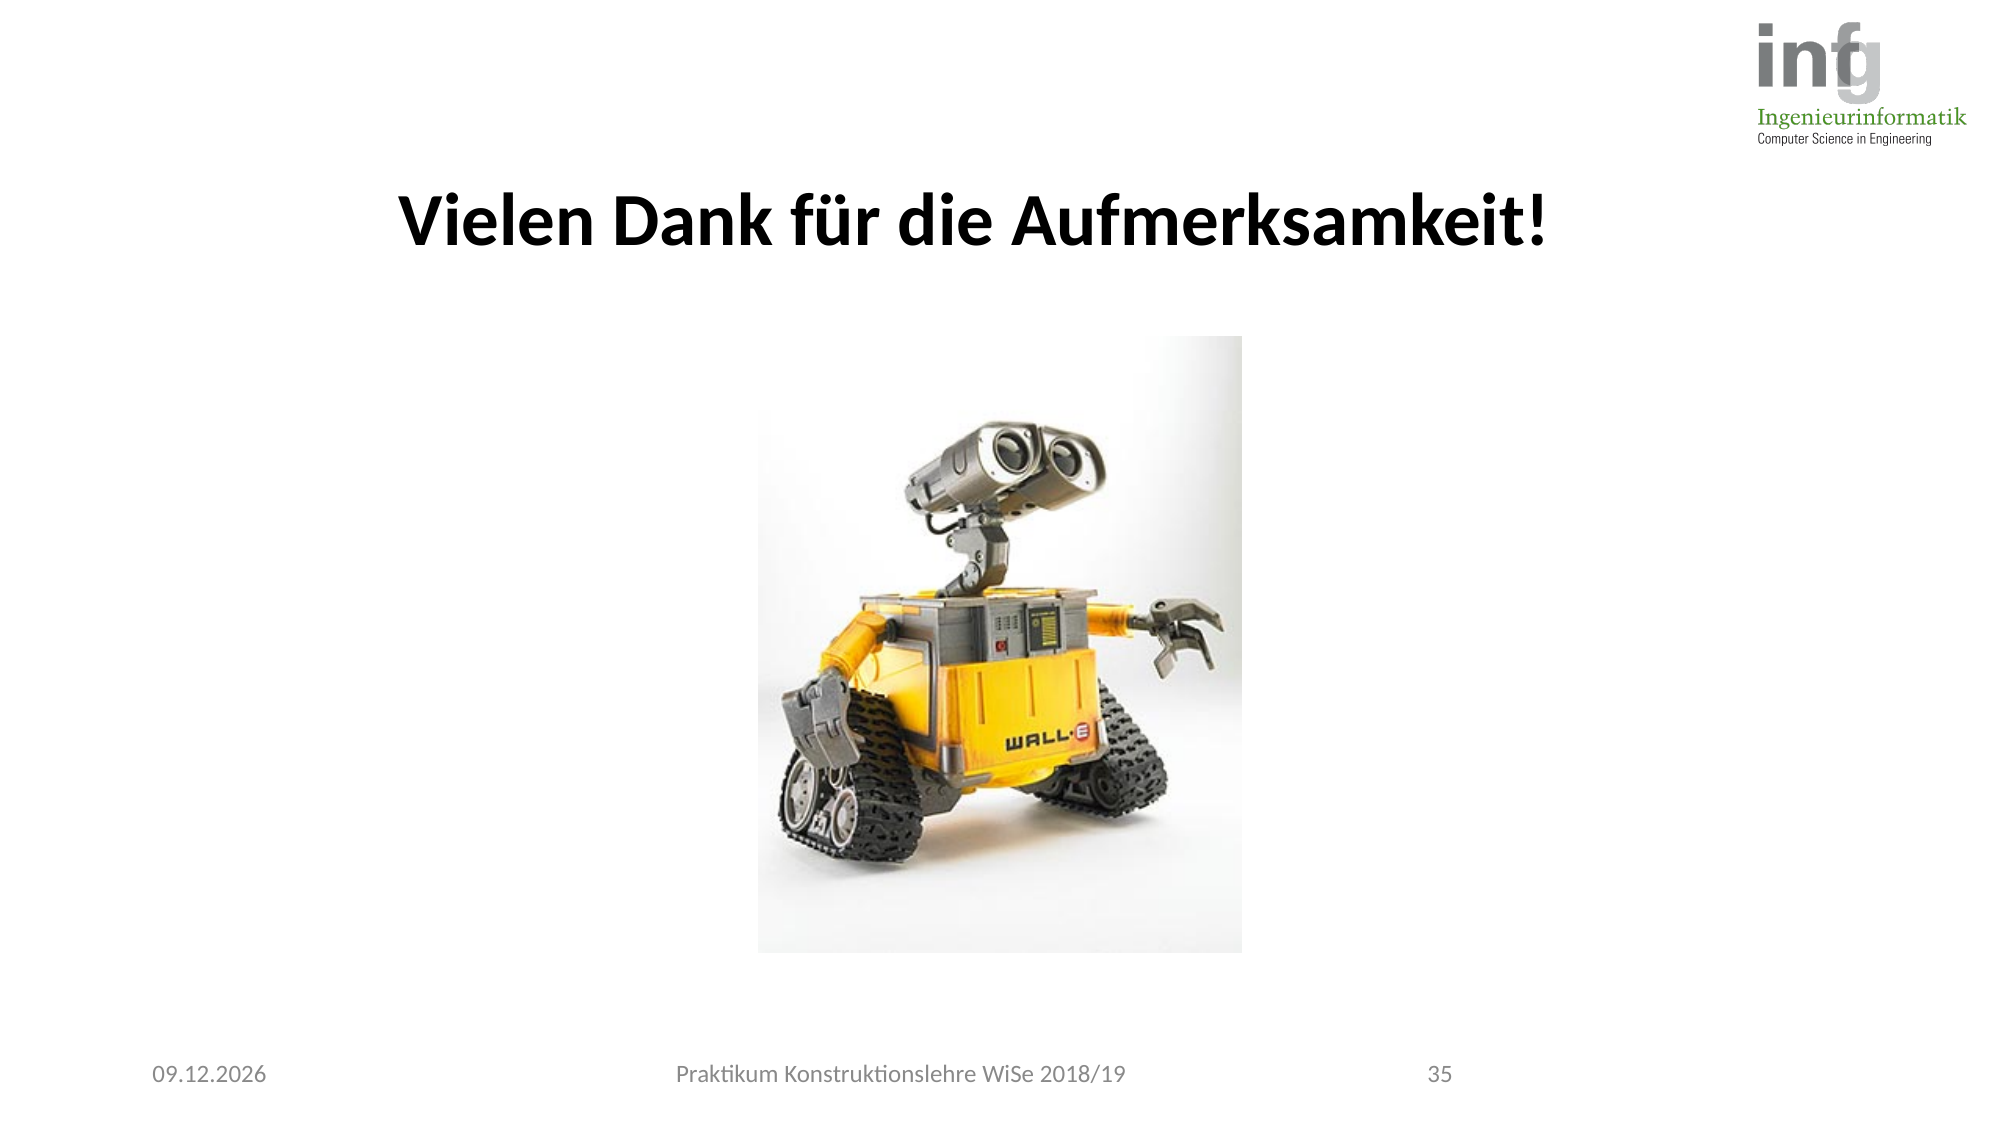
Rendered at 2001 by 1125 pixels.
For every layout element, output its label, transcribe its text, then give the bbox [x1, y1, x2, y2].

text_box 36 [1412, 1042, 1863, 1103]
list Vielen Dank für die Aufmerksamkeit! [383, 172, 1617, 347]
text_box Praktikum Konstruktionslehre WiSe 2018/19 [403, 1042, 1400, 1103]
text_box 20.02.2019 [137, 1042, 403, 1103]
picture [758, 336, 1242, 953]
